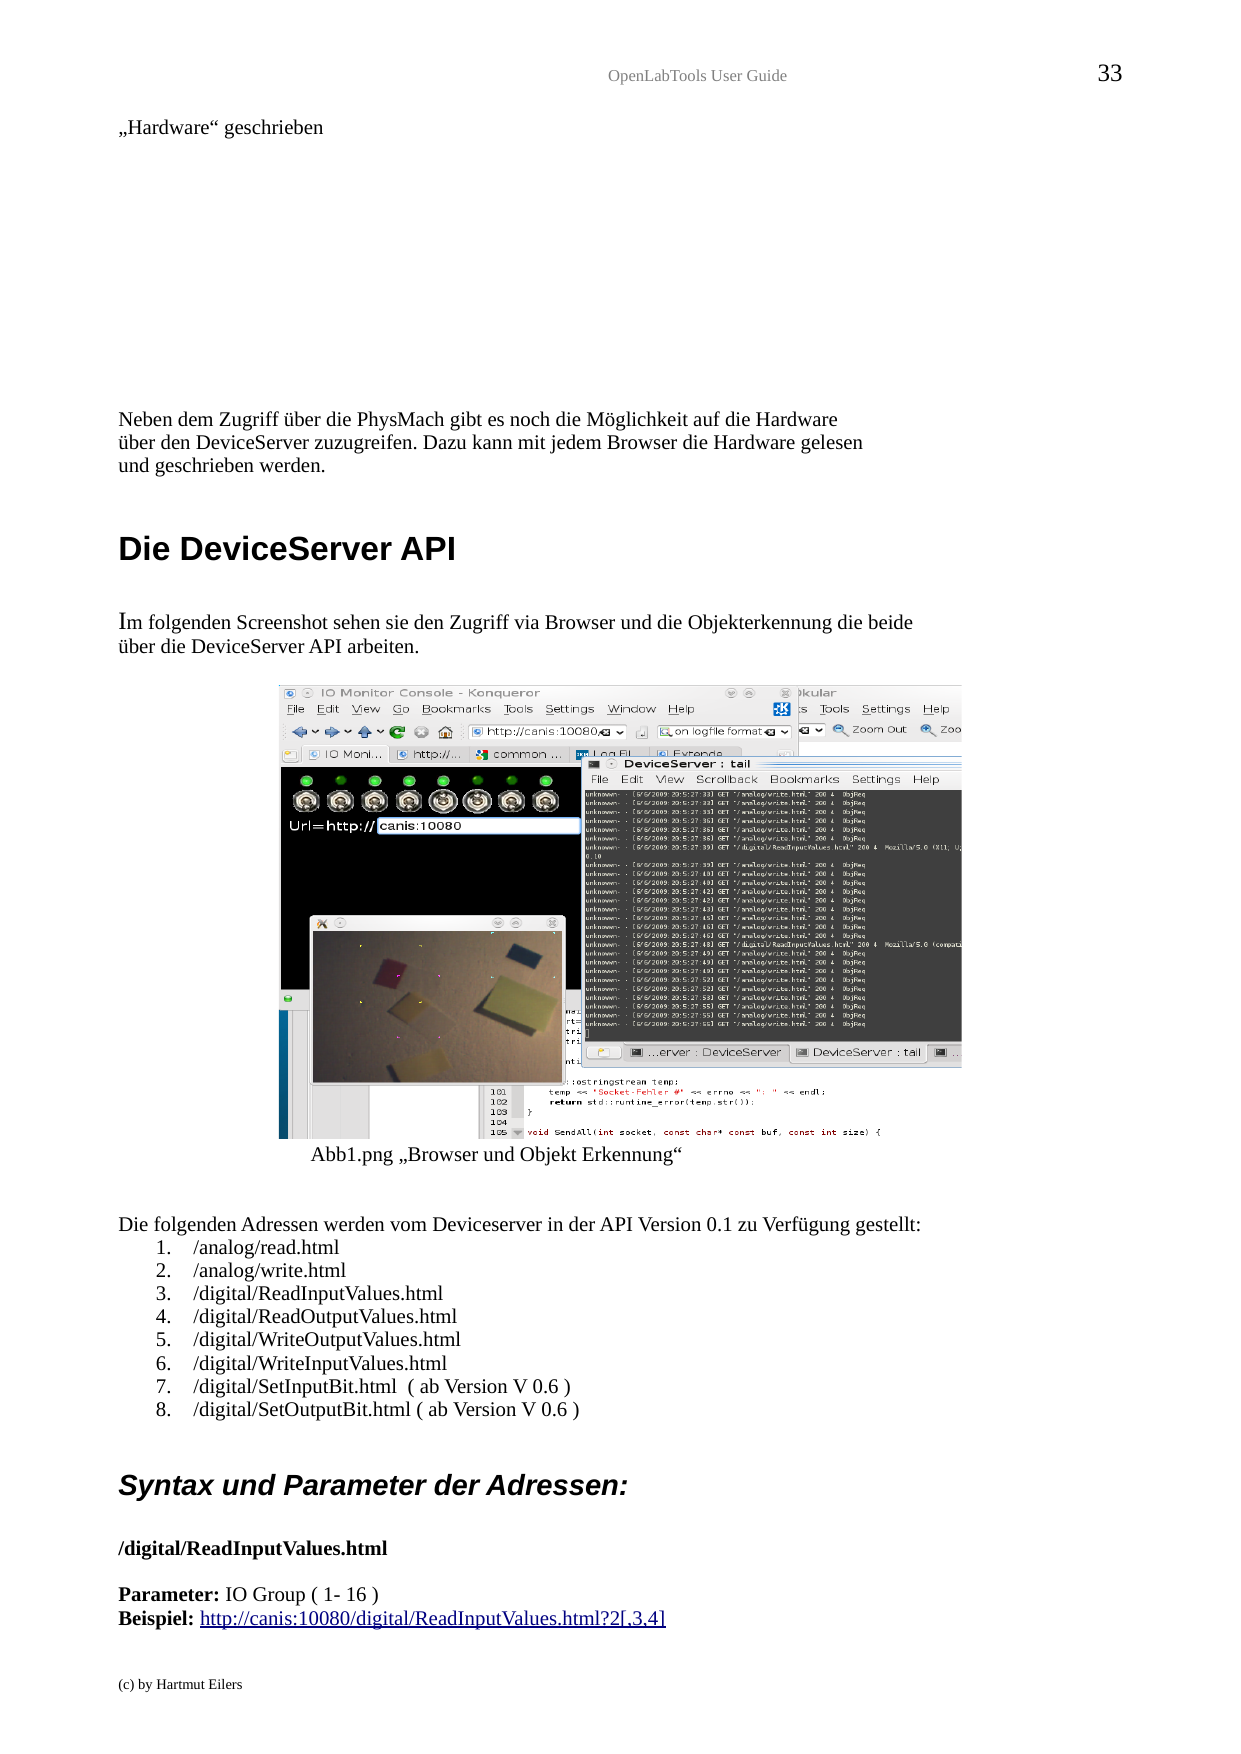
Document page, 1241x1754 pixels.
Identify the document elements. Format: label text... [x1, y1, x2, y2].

list /digital/ReadOutputValues.html [156, 1305, 1122, 1328]
list /digital/SetInputBit.html ( ab Version V 0.6 ) [156, 1374, 1122, 1398]
text Neben dem Zugriff über die PhysMach gibt es noch die Möglichkeit auf die Hardware [118, 407, 1122, 431]
list /digital/ReadInputValues.html [156, 1282, 1122, 1305]
list /digital/WriteOutputValues.html [156, 1328, 1122, 1351]
text Parameter: IO Group ( 1- 16 ) [118, 1583, 1122, 1606]
list /analog/read.html [156, 1236, 1122, 1259]
text über die DeviceServer API arbeiten. [118, 635, 1122, 658]
text Die folgenden Adressen werden vom Deviceserver in der API Version 0.1 zu Verfügung gestellt: [118, 1213, 1122, 1236]
picture [278, 685, 962, 1139]
text /digital/ReadInputValues.html [118, 1537, 1122, 1560]
text „Hardware“ geschrieben [118, 116, 1122, 139]
text Abb1.png „Browser und Objekt Erkennung“ [118, 1101, 1122, 1166]
text Beispiel: http://canis:10080/digital/ReadInputValues.html?2[,3,4] [118, 1606, 1122, 1629]
list /digital/SetOutputBit.html ( ab Version V 0.6 ) [156, 1398, 1122, 1421]
text Im folgenden Screenshot sehen sie den Zugriff via Browser und die Objekterkennung die beide [118, 607, 1122, 635]
subtitle Syntax und Parameter der Adressen: [118, 1469, 1122, 1501]
subtitle Die DeviceServer API [118, 529, 1122, 567]
text und geschrieben werden. [118, 454, 1122, 477]
list /analog/write.html [156, 1259, 1122, 1282]
list /digital/WriteInputValues.html [156, 1351, 1122, 1374]
text über den DeviceServer zuzugreifen. Dazu kann mit jedem Browser die Hardware gelesen [118, 431, 1122, 454]
